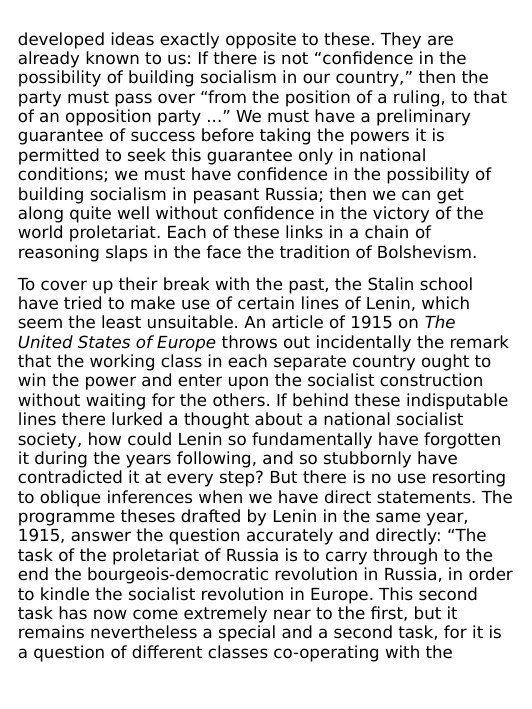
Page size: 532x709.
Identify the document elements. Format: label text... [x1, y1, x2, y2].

text developed ideas exactly opposite to these. They are already known to us: If there is not “confidence in the possibility of building socialism in our country,” then the party must pass over “from the position of a ruling, to that of an opposition party ...” We must have a preliminary guarantee of success before taking the powers it is permitted to seek this guarantee only in national conditions; we must have confidence in the possibility of building socialism in peasant Russia; then we can get along quite well without confidence in the victory of the world proletariat. Each of these links in a chain of reasoning slaps in the face the tradition of Bolshevism. [18, 29, 514, 262]
text To cover up their break with the past, the Stalin school have tried to make use of certain lines of Lenin, which seem the least unsuitable. An article of 1915 on The United States of Europe throws out incidentally the remark that the working class in each separate country ought to win the power and enter upon the socialist construction without waiting for the others. If behind these indisputable lines there lurked a thought about a national socialist society, how could Lenin so fundamentally have forgotten it during the years following, and so stubbornly have contradicted it at every step? But there is no use resorting to oblique inferences when we have direct statements. The programme theses drafted by Lenin in the same year, 1915, answer the question accurately and directly: “The task of the proletariat of Russia is to carry through to the end the bourgeois-democratic revolution in Russia, in order to kindle the socialist revolution in Europe. This second task has now come extremely near to the first, but it remains nevertheless a special and a second task, for it is a question of different classes co-operating with the [18, 274, 514, 662]
